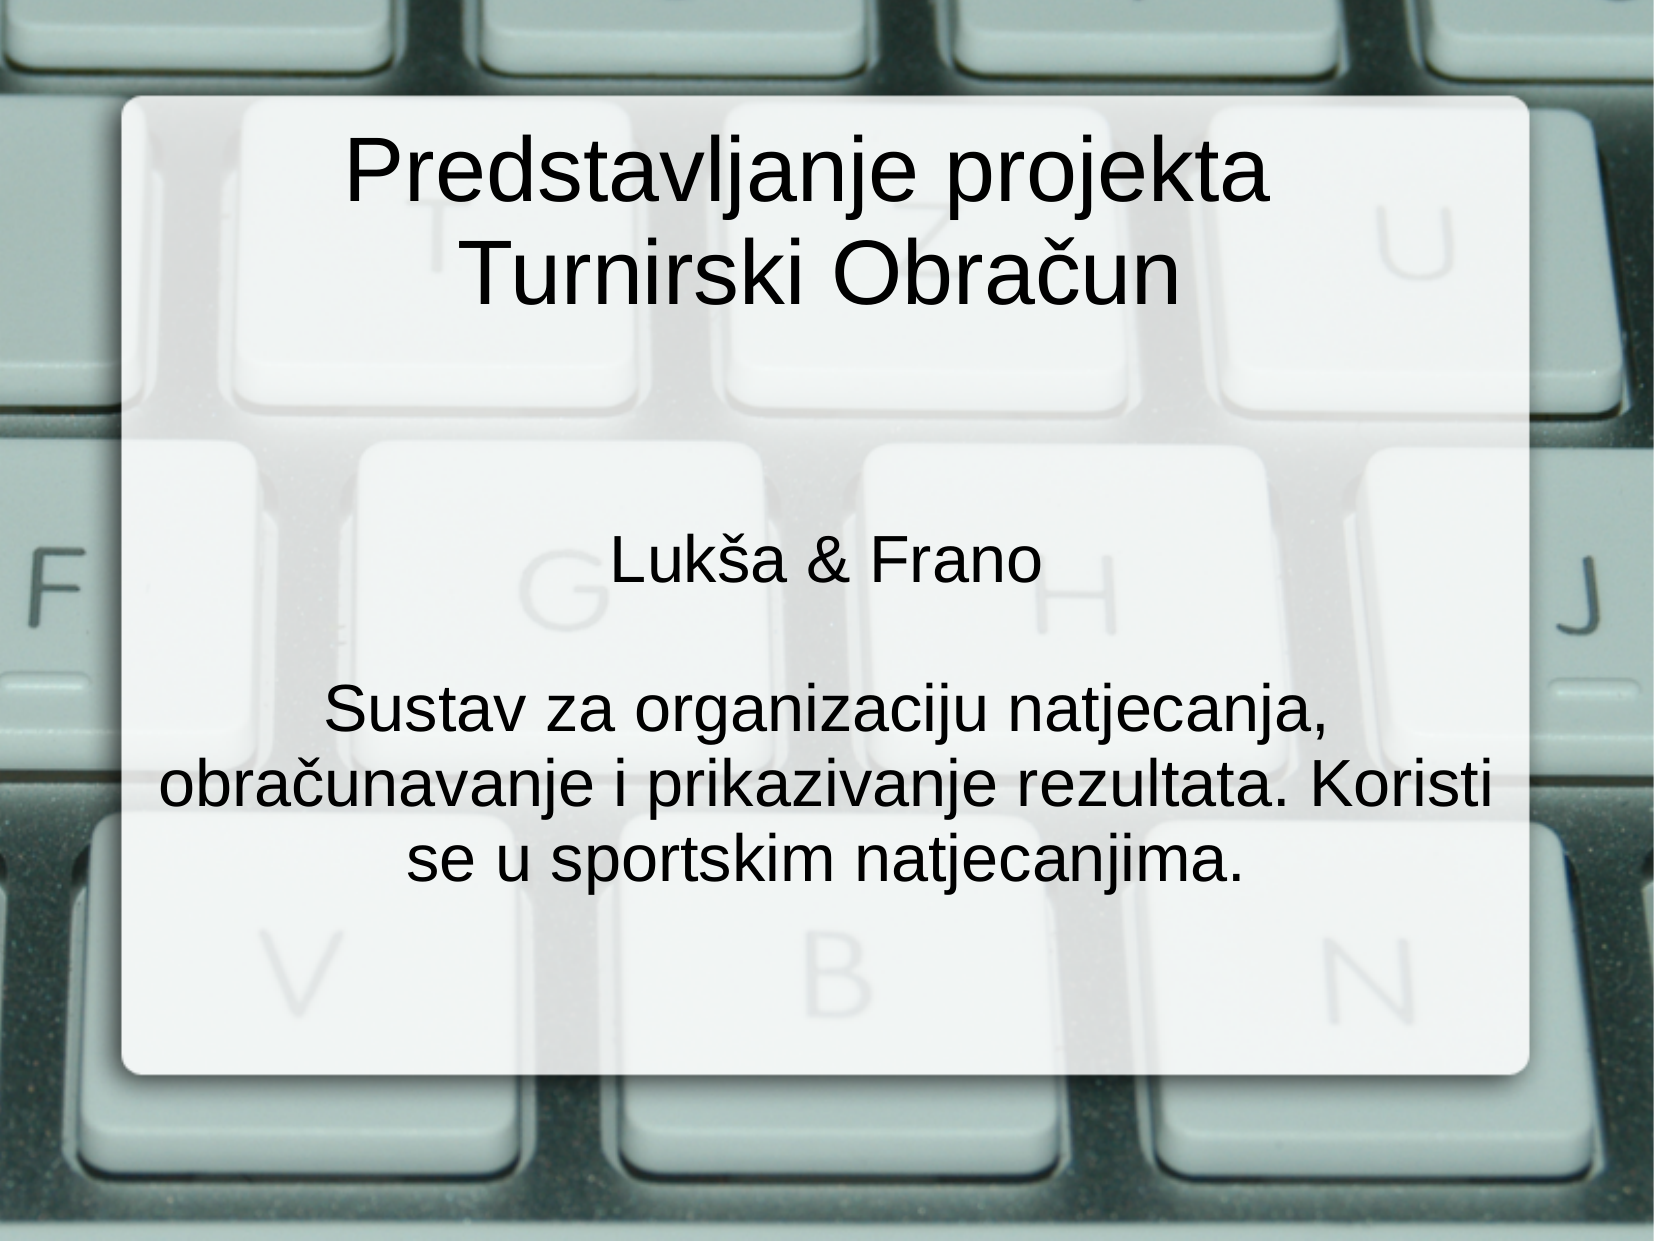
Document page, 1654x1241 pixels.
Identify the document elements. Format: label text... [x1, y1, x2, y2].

picture [0, 0, 1654, 1241]
title Predstavljanje projekta Turnirski Obračun [135, 117, 1506, 325]
subtitle Lukša & Frano Sustav za organizaciju natjecanja, obračunavanje i prikazivanje rezultata. Koristi se u sportskim natjecanjima. [147, 354, 1506, 1063]
